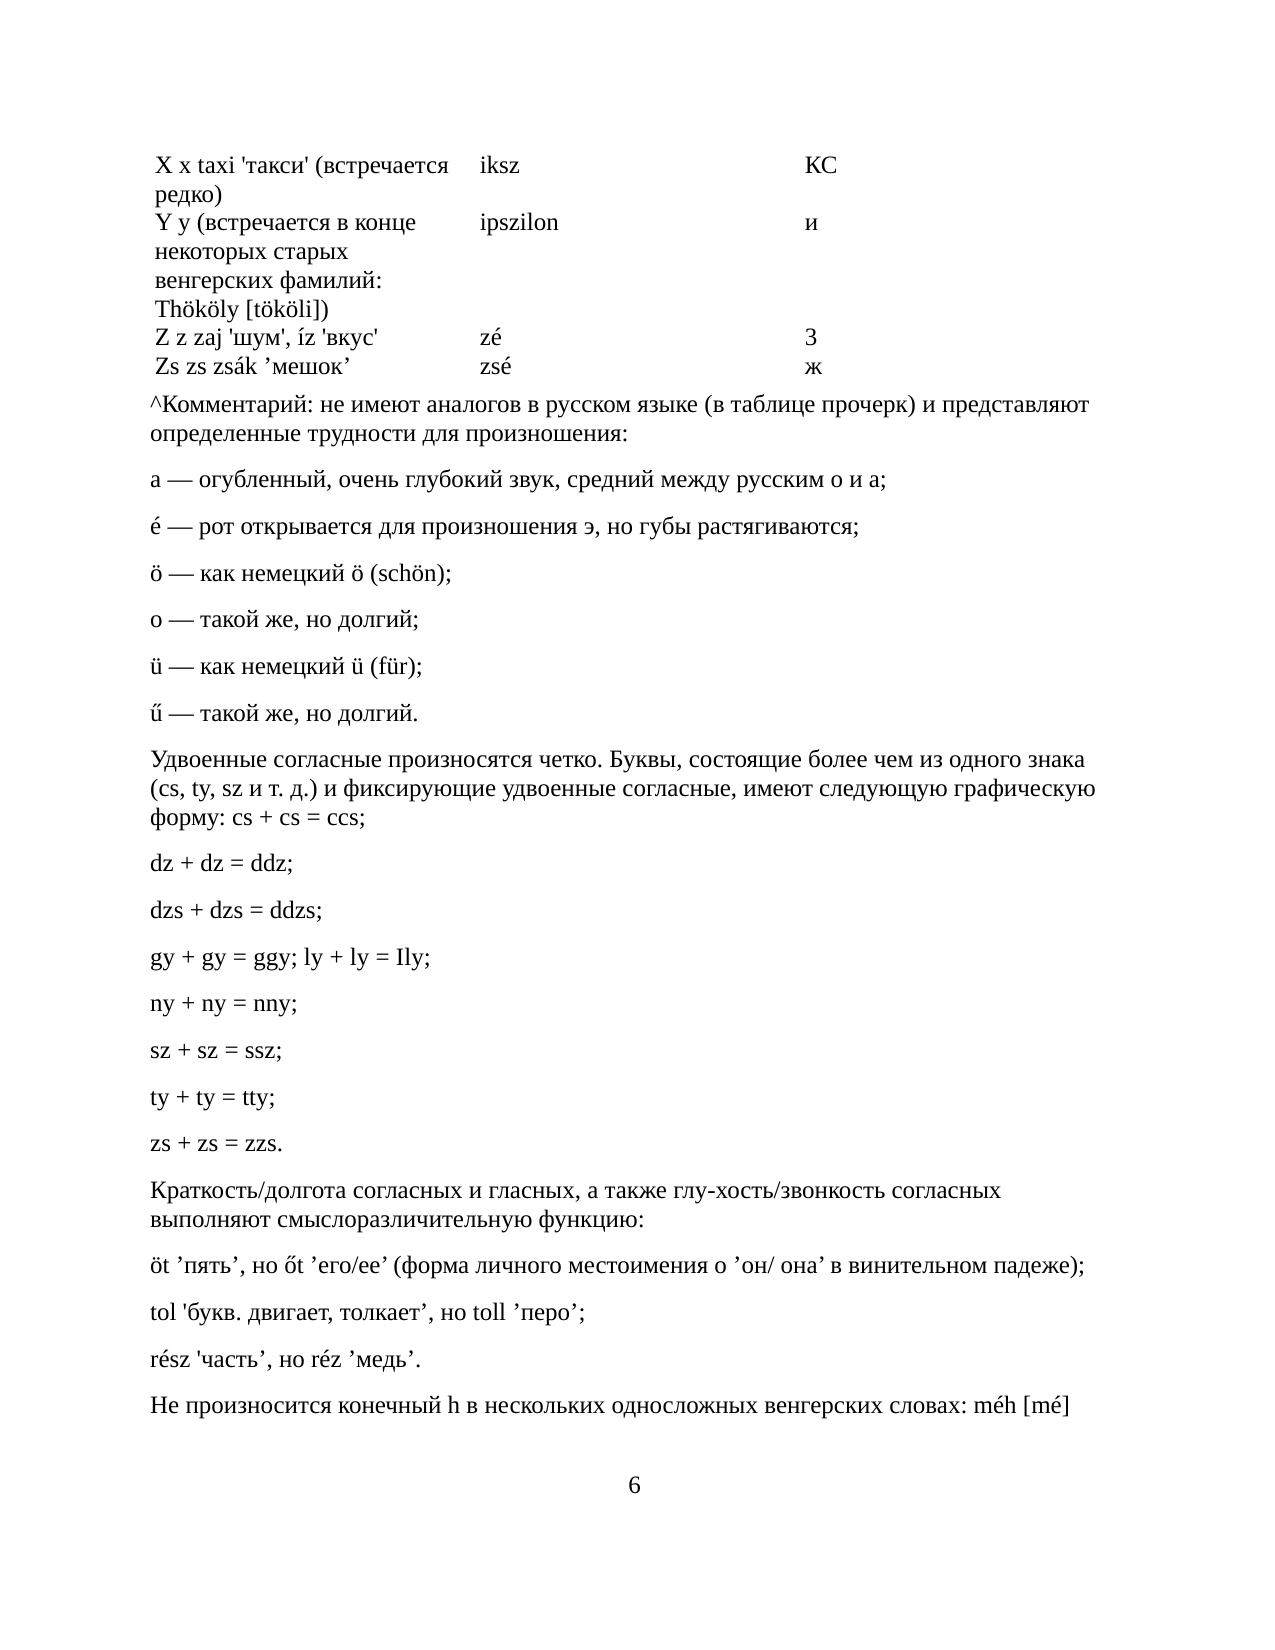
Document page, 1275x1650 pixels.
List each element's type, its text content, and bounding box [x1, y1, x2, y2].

text rész 'часть’, но réz ’медь’. [150, 1344, 1125, 1373]
text dz + dz = ddz; [150, 848, 1125, 877]
table_cell ipszilon [475, 208, 800, 322]
text Краткость/долгота согласных и гласных, а также глу-хость/звонкость согласных выполняют смыслоразличительную функцию: [150, 1175, 1125, 1233]
table_cell X х taxi 'такси' (встречается редко) [150, 150, 475, 207]
table_cell 3 [800, 323, 1125, 351]
text ny + ny = nny; [150, 988, 1125, 1017]
text ö — как немецкий ö (schön); [150, 558, 1125, 586]
table_cell Z z zaj 'шум', íz 'вкус' [150, 323, 475, 351]
text Удвоенные согласные произносятся четко. Буквы, состоящие более чем из одного знака (cs, ty, sz и т. д.) и фиксирующие удвоенные согласные, имеют следующую графическую форму: cs + cs = ccs; [150, 744, 1125, 831]
text о — такой же, но долгий; [150, 604, 1125, 633]
text dzs + dzs = ddzs; [150, 895, 1125, 924]
table_cell КС [800, 150, 1125, 207]
table_cell zé [475, 323, 800, 351]
text öt ’пять’, но őt ’его/ее’ (форма личного местоимения о ’он/ она’ в винительном падеже); [150, 1251, 1125, 1279]
table_cell ж [800, 351, 1125, 380]
table_cell zsé [475, 351, 800, 380]
text а — огубленный, очень глубокий звук, средний между русским о и а; [150, 464, 1125, 493]
text tol 'букв. двигает, толкает’, но toll ’перо’; [150, 1297, 1125, 1326]
text ^Комментарий: не имеют аналогов в русском языке (в таблице прочерк) и представляют определенные трудности для произношения: [150, 389, 1125, 446]
text zs + zs = zzs. [150, 1128, 1125, 1157]
table_cell Zs zs zsák ’мешок’ [150, 351, 475, 380]
text é — рот открывается для произношения э, но губы растягиваются; [150, 511, 1125, 540]
text ü — как немецкий ü (für); [150, 651, 1125, 680]
table_cell Y у (встречается в конце некоторых старых венгерских фамилий: Thököly [tököli]) [150, 208, 475, 322]
text gy + gy = ggy; ly + ly = Ily; [150, 942, 1125, 971]
table_cell iksz [475, 150, 800, 207]
text ű — такой же, но долгий. [150, 698, 1125, 726]
text Не произносится конечный h в нескольких односложных венгерских словах: méh [mé] [150, 1391, 1125, 1419]
table_cell и [800, 208, 1125, 322]
text ty + ty = tty; [150, 1082, 1125, 1111]
text sz + sz = ssz; [150, 1035, 1125, 1064]
